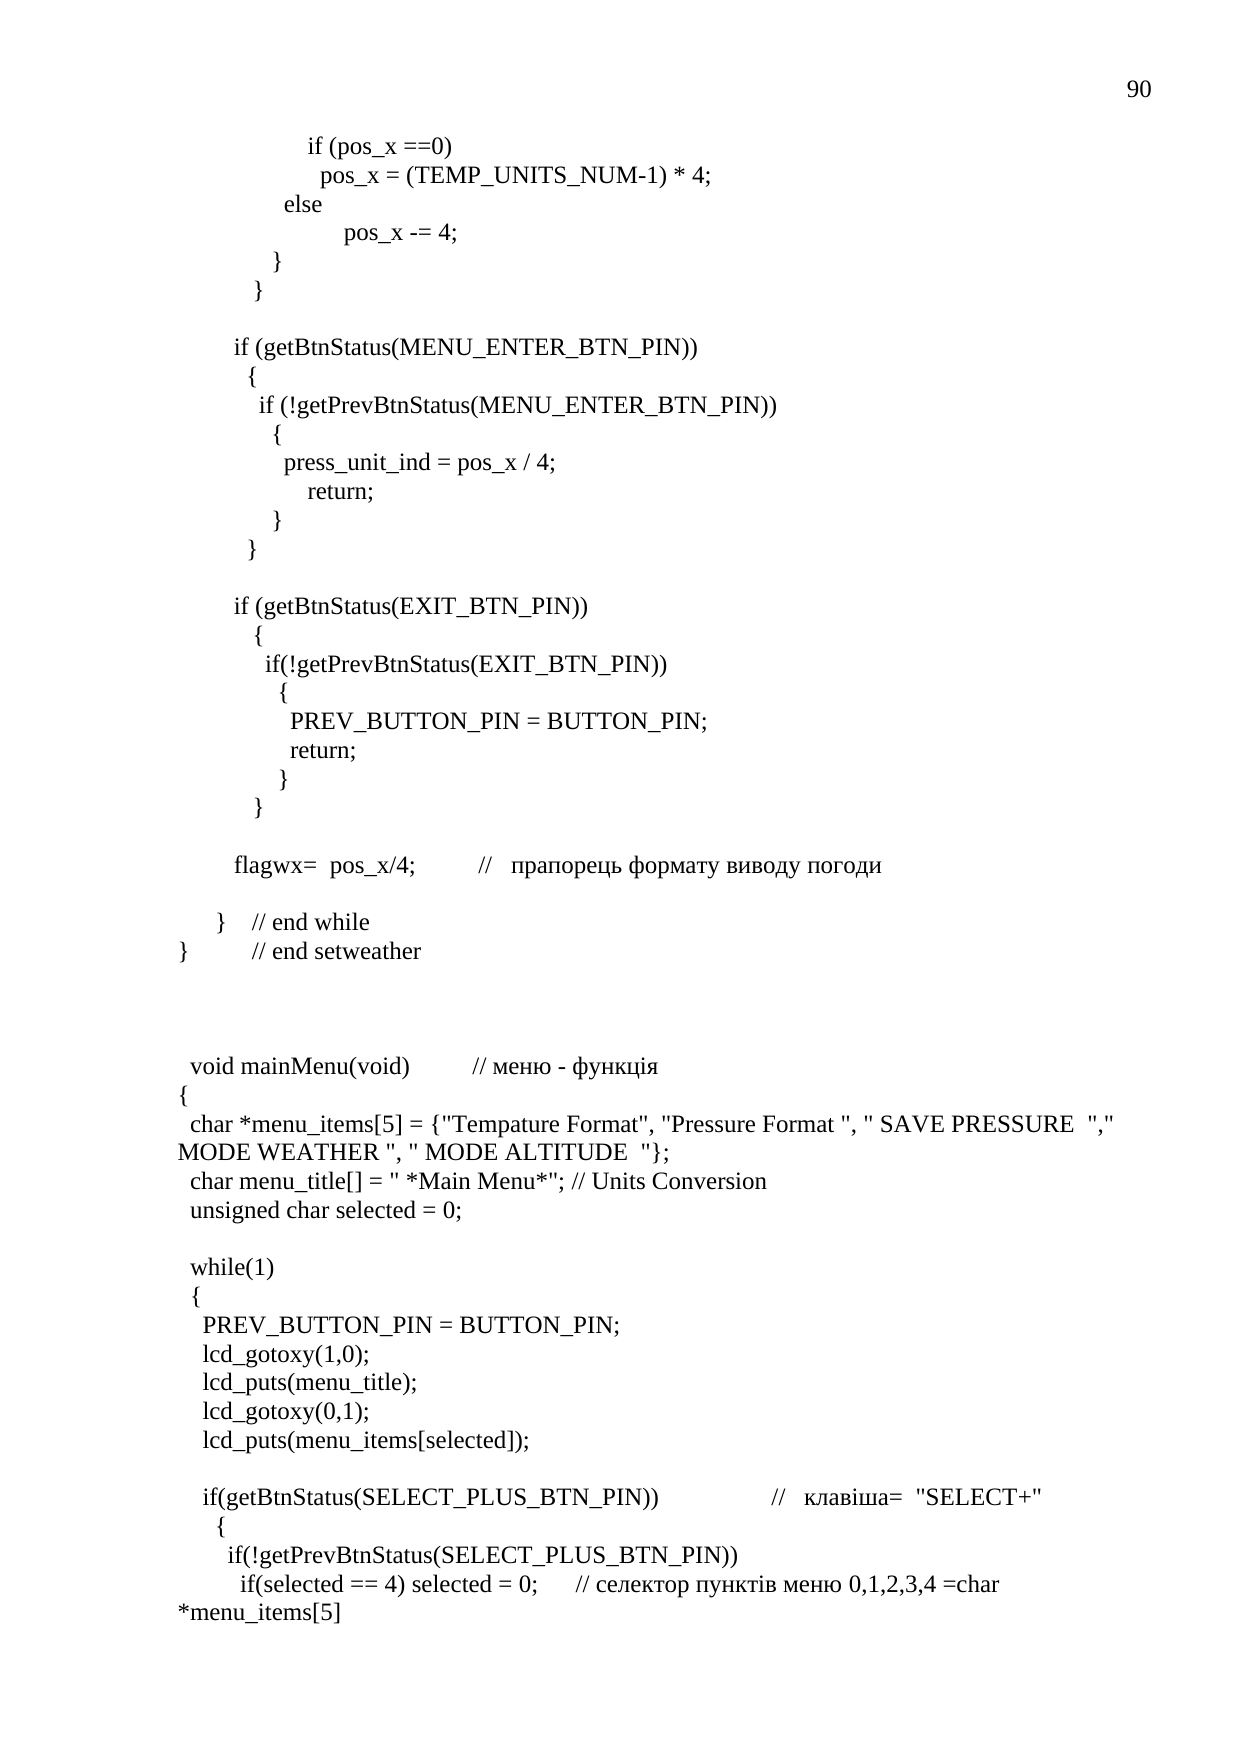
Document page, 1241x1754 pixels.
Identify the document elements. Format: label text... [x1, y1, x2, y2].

text { [177, 677, 1152, 706]
text unsigned char selected = 0; [177, 1195, 1152, 1224]
text if (getBtnStatus(EXIT_BTN_PIN)) [177, 591, 1152, 620]
text } [177, 764, 1152, 792]
text if(!getPrevBtnStatus(EXIT_BTN_PIN)) [177, 649, 1152, 677]
text lcd_gotoxy(0,1); [177, 1396, 1152, 1425]
text char menu_title[] = " *Main Menu*"; // Units Conversion [177, 1166, 1152, 1195]
text pos_x -= 4; [177, 217, 1152, 246]
text if(selected == 4) selected = 0; // cелектор пунктів меню 0,1,2,3,4 =char *menu_items[5] [177, 1569, 1152, 1626]
text while(1) [177, 1252, 1152, 1281]
text pos_x = (TEMP_UNITS_NUM-1) * 4; [177, 160, 1152, 189]
text else [177, 189, 1152, 217]
text PREV_BUTTON_PIN = BUTTON_PIN; [177, 1310, 1152, 1339]
text if(!getPrevBtnStatus(SELECT_PLUS_BTN_PIN)) [177, 1540, 1152, 1569]
text } [177, 275, 1152, 304]
text if (pos_x ==0) [177, 131, 1152, 160]
text { [177, 361, 1152, 390]
text if (getBtnStatus(MENU_ENTER_BTN_PIN)) [177, 332, 1152, 361]
text } [177, 534, 1152, 562]
text return; [177, 476, 1152, 505]
text PREV_BUTTON_PIN = BUTTON_PIN; [177, 706, 1152, 735]
text if(getBtnStatus(SELECT_PLUS_BTN_PIN)) // клавіша= "SELECT+" [177, 1482, 1152, 1511]
text } // end setweather [177, 936, 1152, 965]
text lcd_puts(menu_title); [177, 1367, 1152, 1396]
text return; [177, 735, 1152, 764]
text void mainMenu(void) // меню - функція [177, 1051, 1152, 1080]
text if (!getPrevBtnStatus(MENU_ENTER_BTN_PIN)) [177, 390, 1152, 419]
text { [177, 1080, 1152, 1109]
text { [177, 620, 1152, 649]
text press_unit_ind = pos_x / 4; [177, 447, 1152, 476]
text { [177, 419, 1152, 447]
text } [177, 792, 1152, 821]
text } [177, 246, 1152, 275]
text { [177, 1511, 1152, 1540]
text lcd_puts(menu_items[selected]); [177, 1425, 1152, 1454]
text lcd_gotoxy(1,0); [177, 1339, 1152, 1367]
text { [177, 1281, 1152, 1310]
text } // end while [177, 907, 1152, 936]
text } [177, 505, 1152, 534]
text char *menu_items[5] = {"Tempature Format", "Pressure Format ", " SAVE PRESSURE "," MODE WEATHER ", " MODE ALTITUDE "}; [177, 1109, 1152, 1166]
text flagwx= pos_x/4; // прапорець формату виводу погоди [177, 850, 1152, 879]
